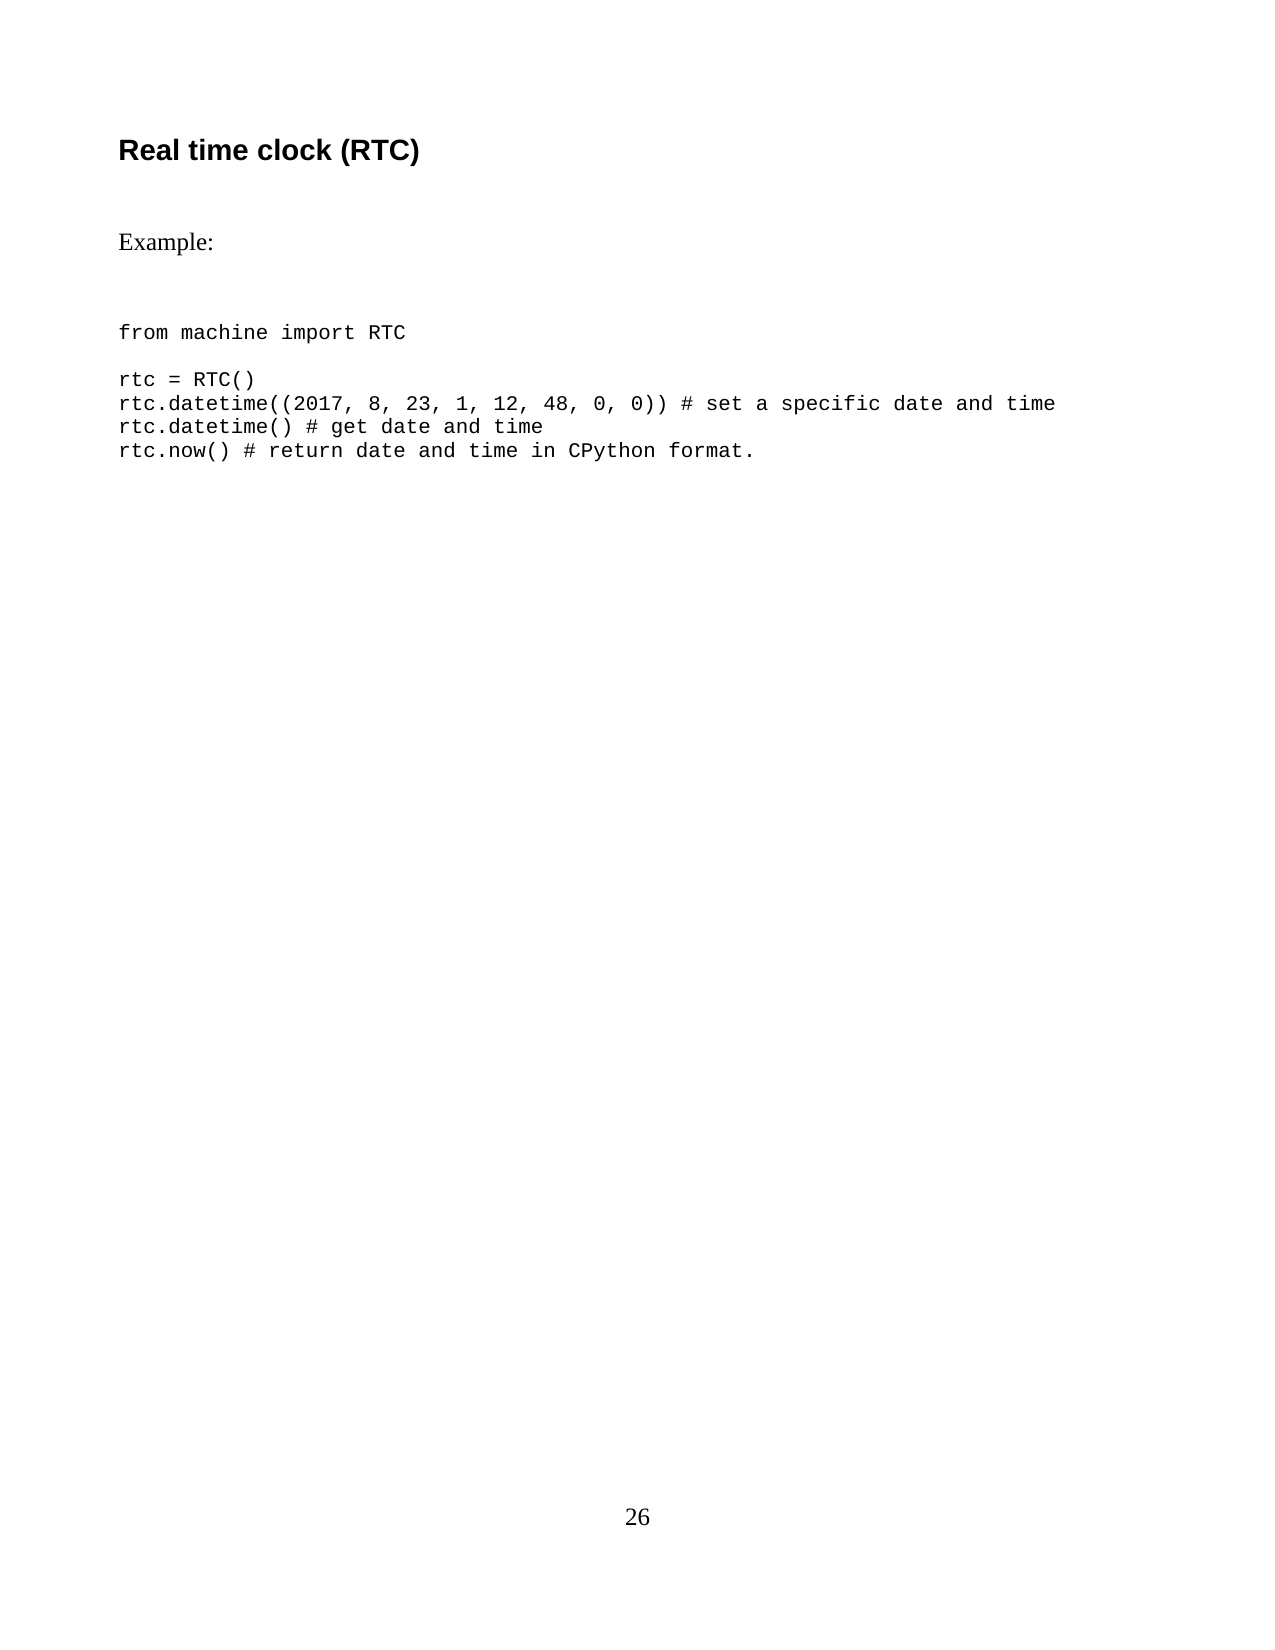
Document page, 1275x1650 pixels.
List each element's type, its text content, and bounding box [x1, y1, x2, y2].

text rtc.datetime() # get date and time [118, 416, 1157, 440]
text from machine import RTC [118, 322, 1157, 345]
text rtc.datetime((2017, 8, 23, 1, 12, 48, 0, 0)) # set a specific date and time [118, 393, 1157, 416]
text Example: [118, 227, 1157, 255]
text rtc.now() # return date and time in CPython format. [118, 440, 1157, 464]
subtitle Real time clock (RTC) [118, 133, 1157, 166]
text rtc = RTC() [118, 369, 1157, 393]
